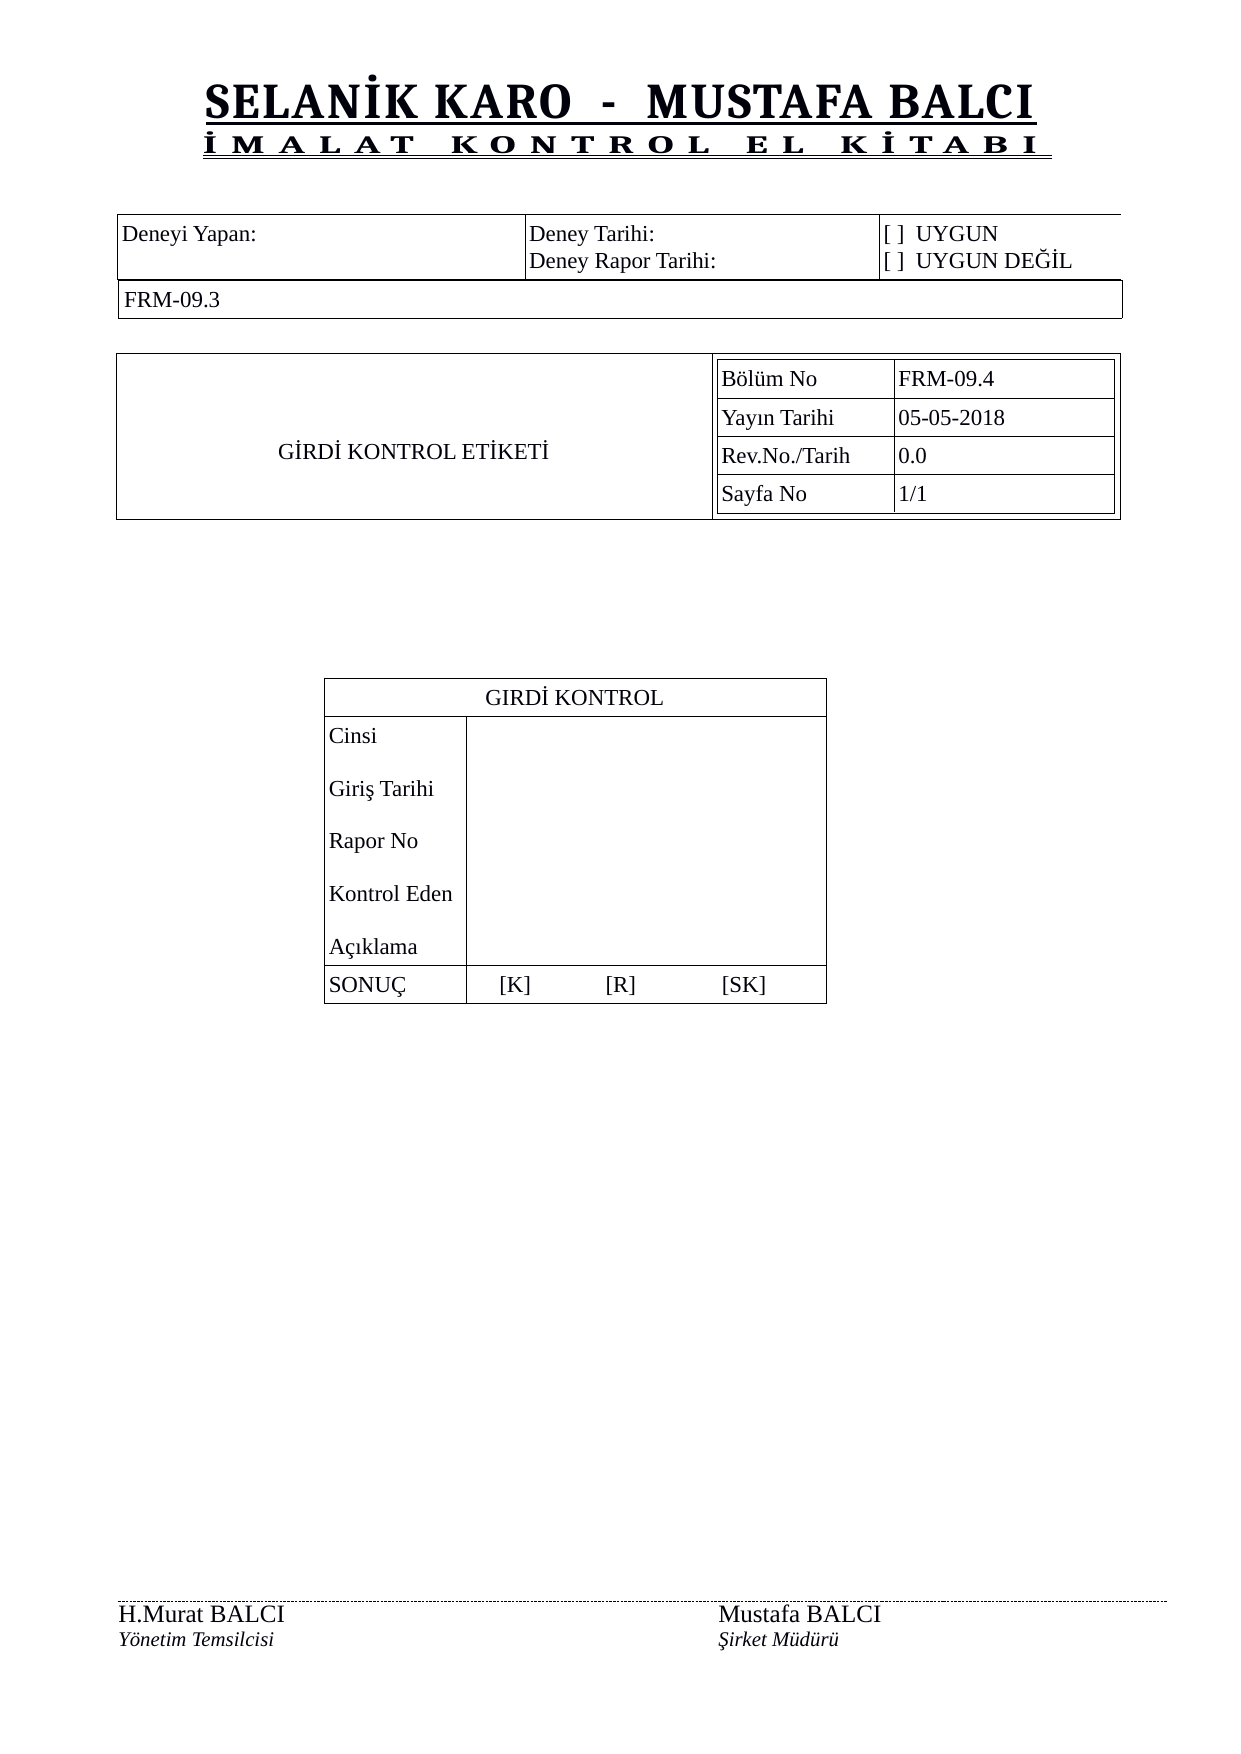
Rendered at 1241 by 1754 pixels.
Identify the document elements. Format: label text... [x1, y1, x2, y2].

table_header Deneyi Yapan: [118, 215, 525, 279]
table_header GIRDİ KONTROL [325, 679, 826, 716]
table_cell [K] [R] [SK] [467, 966, 826, 1003]
table_cell Yayın Tarihi [718, 399, 894, 436]
table_header Deney Tarihi: Deney Rapor Tarihi: [526, 215, 879, 279]
table_header FRM-09.3 [119, 281, 1122, 318]
table_cell Sayfa No [718, 475, 894, 512]
table_cell 1/1 [895, 475, 1114, 512]
table_header GİRDİ KONTROL ETİKETİ [117, 354, 712, 519]
table_cell Cinsi Giriş Tarihi Rapor No Kontrol Eden Açıklama [325, 717, 466, 965]
table_cell 0.0 [895, 437, 1114, 474]
table_header [ ] UYGUN [ ] UYGUN DEĞİL [880, 215, 1121, 279]
table_cell SONUÇ [325, 966, 466, 1003]
table_cell Rev.No./Tarih [718, 437, 894, 474]
table_header FRM-09.4 [895, 360, 1114, 397]
table_cell [467, 717, 826, 965]
table_header Bölüm No [718, 360, 894, 397]
table_cell 05-05-2018 [895, 399, 1114, 436]
table_header [713, 354, 1120, 519]
